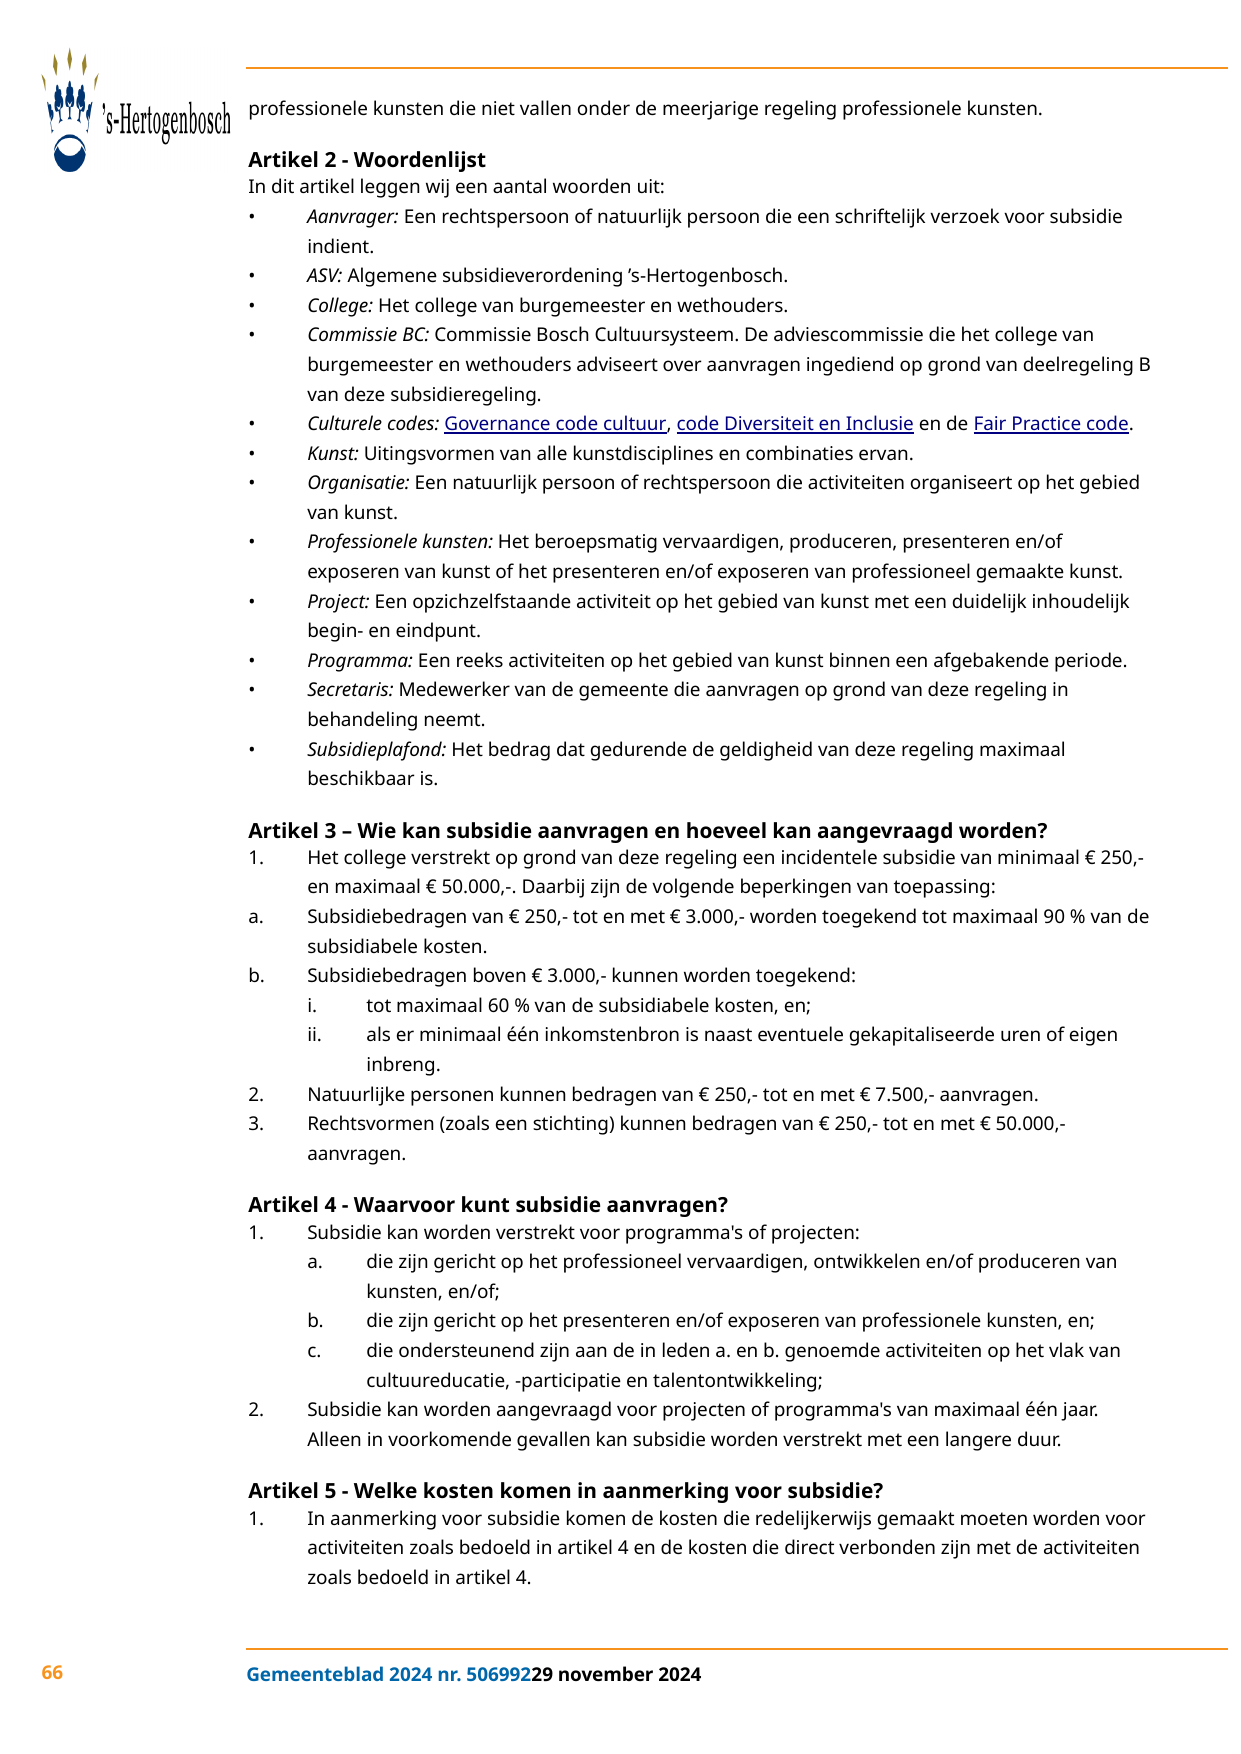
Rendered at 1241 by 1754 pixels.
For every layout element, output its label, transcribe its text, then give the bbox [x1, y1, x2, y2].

list Kunst: Uitingsvormen van alle kunstdisciplines en combinaties ervan. [248, 440, 1152, 466]
list Project: Een opzichzelfstaande activiteit op het gebied van kunst met een duidelijk inhoudelijk begin- en eindpunt. [248, 588, 1152, 643]
list Culturele codes: Governance code cultuur, code Diversiteit en Inclusie en de Fair Practice code. [248, 410, 1152, 436]
list die zijn gericht op het professioneel vervaardigen, ontwikkelen en/of produceren van kunsten, en/of; [307, 1248, 1152, 1304]
list Subsidiebedragen boven € 3.000,- kunnen worden toegekend: [248, 962, 1152, 988]
list ASV: Algemene subsidieverordening ’s-Hertogenbosch. [248, 262, 1152, 288]
text Artikel 4 - Waarvoor kunt subsidie aanvragen? [248, 1190, 1152, 1219]
list Organisatie: Een natuurlijk persoon of rechtspersoon die activiteiten organiseert op het gebied van kunst. [248, 469, 1152, 525]
list Subsidie kan worden aangevraagd voor projecten of programma's van maximaal één jaar. Alleen in voorkomende gevallen kan subsidie worden verstrekt met een langere duur. [248, 1396, 1152, 1452]
list Het college verstrekt op grond van deze regeling een incidentele subsidie van minimaal € 250,- en maximaal € 50.000,-. Daarbij zijn de volgende beperkingen van toepassing: [248, 844, 1152, 899]
list Programma: Een reeks activiteiten op het gebied van kunst binnen een afgebakende periode. [248, 647, 1152, 673]
list Aanvrager: Een rechtspersoon of natuurlijk persoon die een schriftelijk verzoek voor subsidie indient. [248, 203, 1152, 258]
list Subsidieplafond: Het bedrag dat gedurende de geldigheid van deze regeling maximaal beschikbaar is. [248, 736, 1152, 791]
text Artikel 2 - Woordenlijst [248, 145, 1152, 174]
list College: Het college van burgemeester en wethouders. [248, 292, 1152, 318]
text Artikel 3 – Wie kan subsidie aanvragen en hoeveel kan aangevraagd worden? [248, 816, 1152, 844]
list die ondersteunend zijn aan de in leden a. en b. genoemde activiteiten op het vlak van cultuureducatie, -participatie en talentontwikkeling; [307, 1337, 1152, 1392]
list Secretaris: Medewerker van de gemeente die aanvragen op grond van deze regeling in behandeling neemt. [248, 677, 1152, 732]
list Professionele kunsten: Het beroepsmatig vervaardigen, produceren, presenteren en/of exposeren van kunst of het presenteren en/of exposeren van professioneel gemaakte kunst. [248, 529, 1152, 584]
picture [41, 47, 231, 172]
list Subsidiebedragen van € 250,- tot en met € 3.000,- worden toegekend tot maximaal 90 % van de subsidiabele kosten. [248, 903, 1152, 959]
list tot maximaal 60 % van de subsidiabele kosten, en; [307, 992, 1152, 1018]
list Subsidie kan worden verstrekt voor programma's of projecten: [248, 1219, 1152, 1244]
list Commissie BC: Commissie Bosch Cultuursysteem. De adviescommissie die het college van burgemeester en wethouders adviseert over aanvragen ingediend op grond van deelregeling B van deze subsidieregeling. [248, 322, 1152, 406]
list die zijn gericht op het presenteren en/of exposeren van professionele kunsten, en; [307, 1308, 1152, 1333]
text Artikel 5 - Welke kosten komen in aanmerking voor subsidie? [248, 1476, 1152, 1505]
text professionele kunsten die niet vallen onder de meerjarige regeling professionele kunsten. [248, 95, 1152, 121]
list Rechtsvormen (zoals een stichting) kunnen bedragen van € 250,- tot en met € 50.000,- aanvragen. [248, 1110, 1152, 1166]
list Natuurlijke personen kunnen bedragen van € 250,- tot en met € 7.500,- aanvragen. [248, 1081, 1152, 1107]
text In dit artikel leggen wij een aantal woorden uit: [248, 174, 1152, 199]
list als er minimaal één inkomstenbron is naast eventuele gekapitaliseerde uren of eigen inbreng. [307, 1022, 1152, 1077]
list In aanmerking voor subsidie komen de kosten die redelijkerwijs gemaakt moeten worden voor activiteiten zoals bedoeld in artikel 4 en de kosten die direct verbonden zijn met de activiteiten zoals bedoeld in artikel 4. [248, 1505, 1152, 1590]
